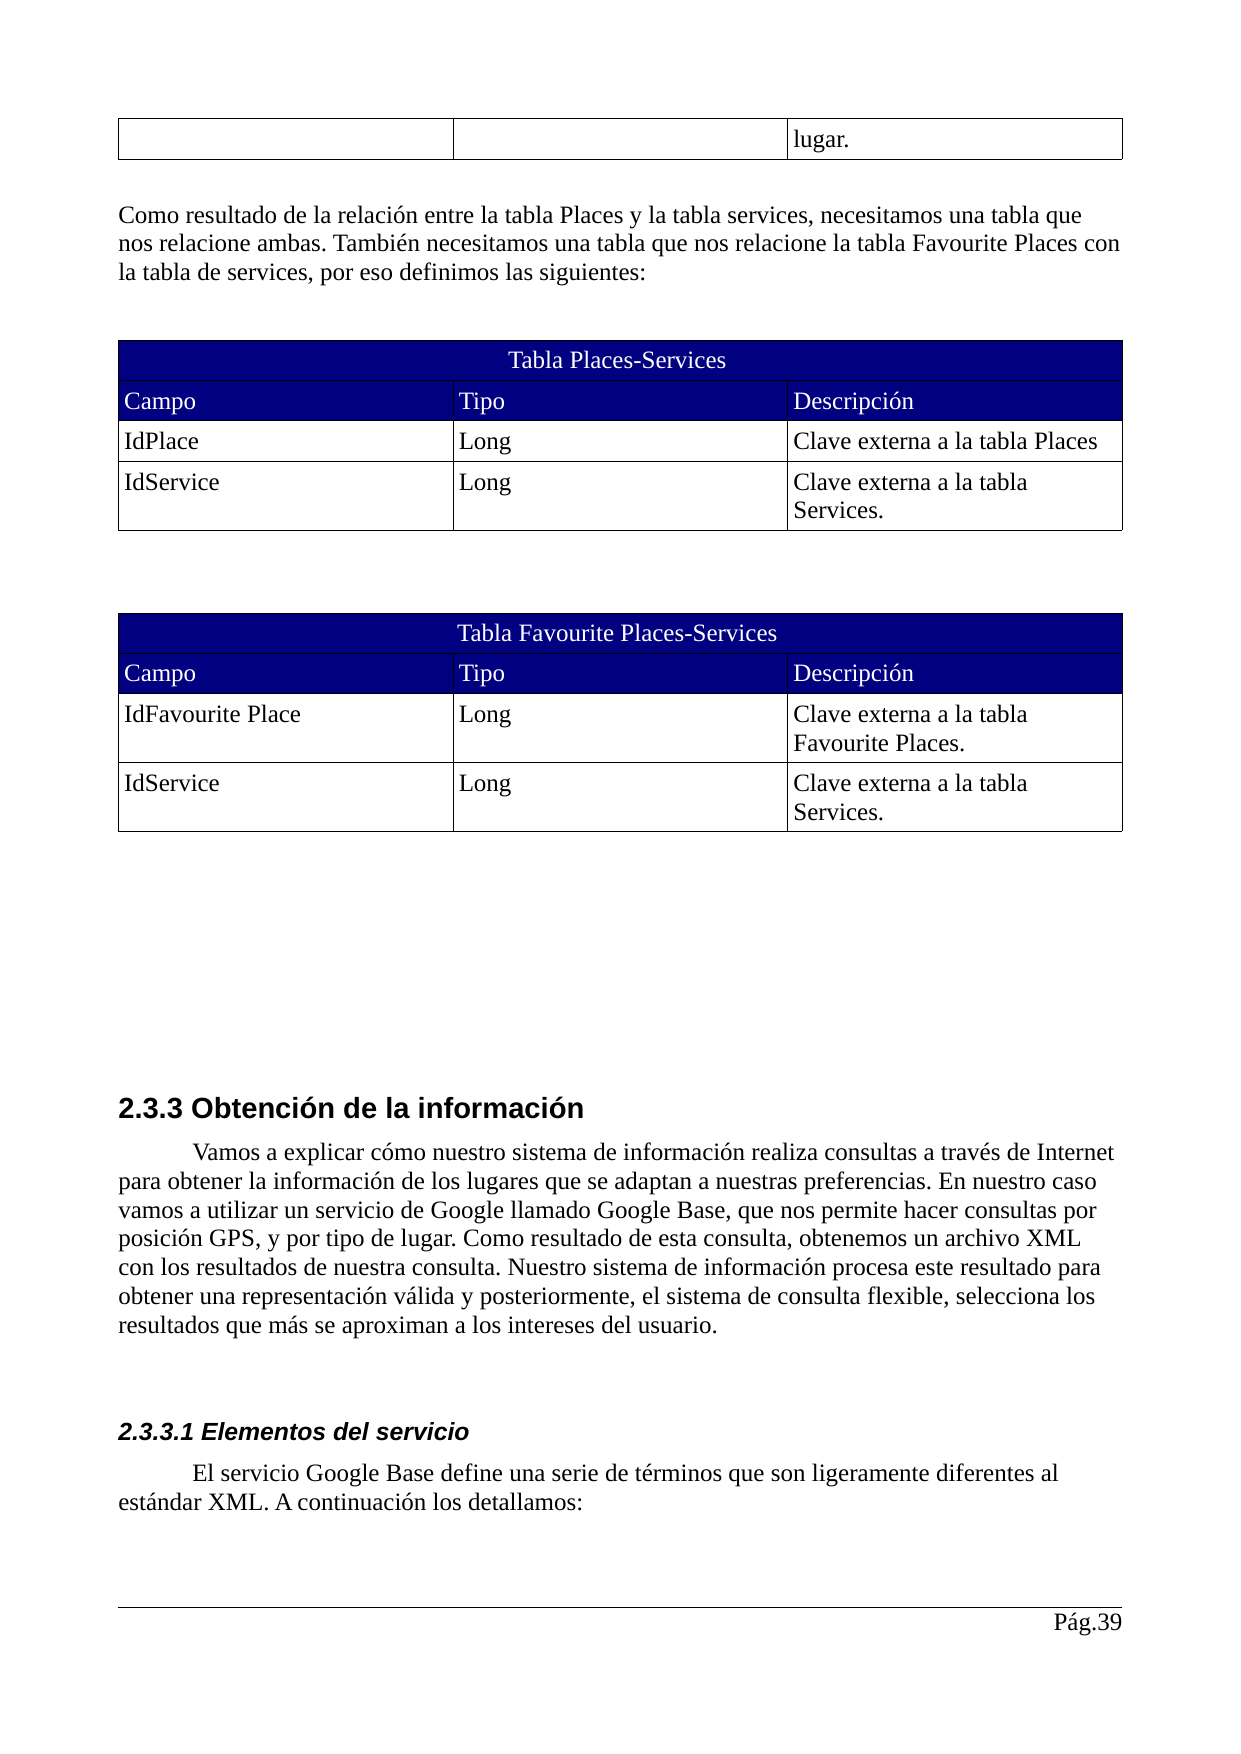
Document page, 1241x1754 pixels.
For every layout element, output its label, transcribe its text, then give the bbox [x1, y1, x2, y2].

table_cell Long [454, 421, 787, 461]
table_header Tabla Places-Services [119, 341, 1122, 380]
text Vamos a explicar cómo nuestro sistema de información realiza consultas a través de Internet para obtener la información de los lugares que se adaptan a nuestras preferencias. En nuestro caso vamos a utilizar un servicio de Google llamado Google Base, que nos permite hacer consultas por posición GPS, y por tipo de lugar. Como resultado de esta consulta, obtenemos un archivo XML con los resultados de nuestra consulta. Nuestro sistema de información procesa este resultado para obtener una representación válida y posteriormente, el sistema de consulta flexible, selecciona los resultados que más se aproximan a los intereses del usuario. [118, 1137, 1122, 1338]
table_cell Long [454, 462, 787, 530]
table_cell Campo [119, 654, 453, 693]
table_cell Clave externa a la tabla Services. [788, 462, 1122, 530]
table_cell Campo [119, 381, 453, 420]
table_cell IdService [119, 763, 453, 831]
table_cell IdFavourite Place [119, 694, 453, 762]
table_cell [119, 119, 453, 158]
table_cell IdPlace [119, 421, 453, 461]
table_cell Long [454, 694, 787, 762]
table_cell lugar. [788, 119, 1122, 158]
text Como resultado de la relación entre la tabla Places y la tabla services, necesitamos una tabla que nos relacione ambas. También necesitamos una tabla que nos relacione la tabla Favourite Places con la tabla de services, por eso definimos las siguientes: [118, 200, 1122, 286]
table_cell Tipo [454, 381, 787, 420]
table_cell Clave externa a la tabla Services. [788, 763, 1122, 831]
subtitle 2.3.3 Obtención de la información [118, 1091, 1122, 1125]
table_cell [454, 119, 787, 158]
table_cell Descripción [788, 381, 1122, 420]
table_cell Clave externa a la tabla Places [788, 421, 1122, 461]
text El servicio Google Base define una serie de términos que son ligeramente diferentes al estándar XML. A continuación los detallamos: [118, 1458, 1122, 1516]
table_cell Clave externa a la tabla Favourite Places. [788, 694, 1122, 762]
table_cell Long [454, 763, 787, 831]
table_cell Descripción [788, 654, 1122, 693]
table_cell IdService [119, 462, 453, 530]
subtitle 2.3.3.1 Elementos del servicio [118, 1417, 1122, 1446]
table_header Tabla Favourite Places-Services [119, 614, 1122, 653]
table_cell Tipo [454, 654, 787, 693]
